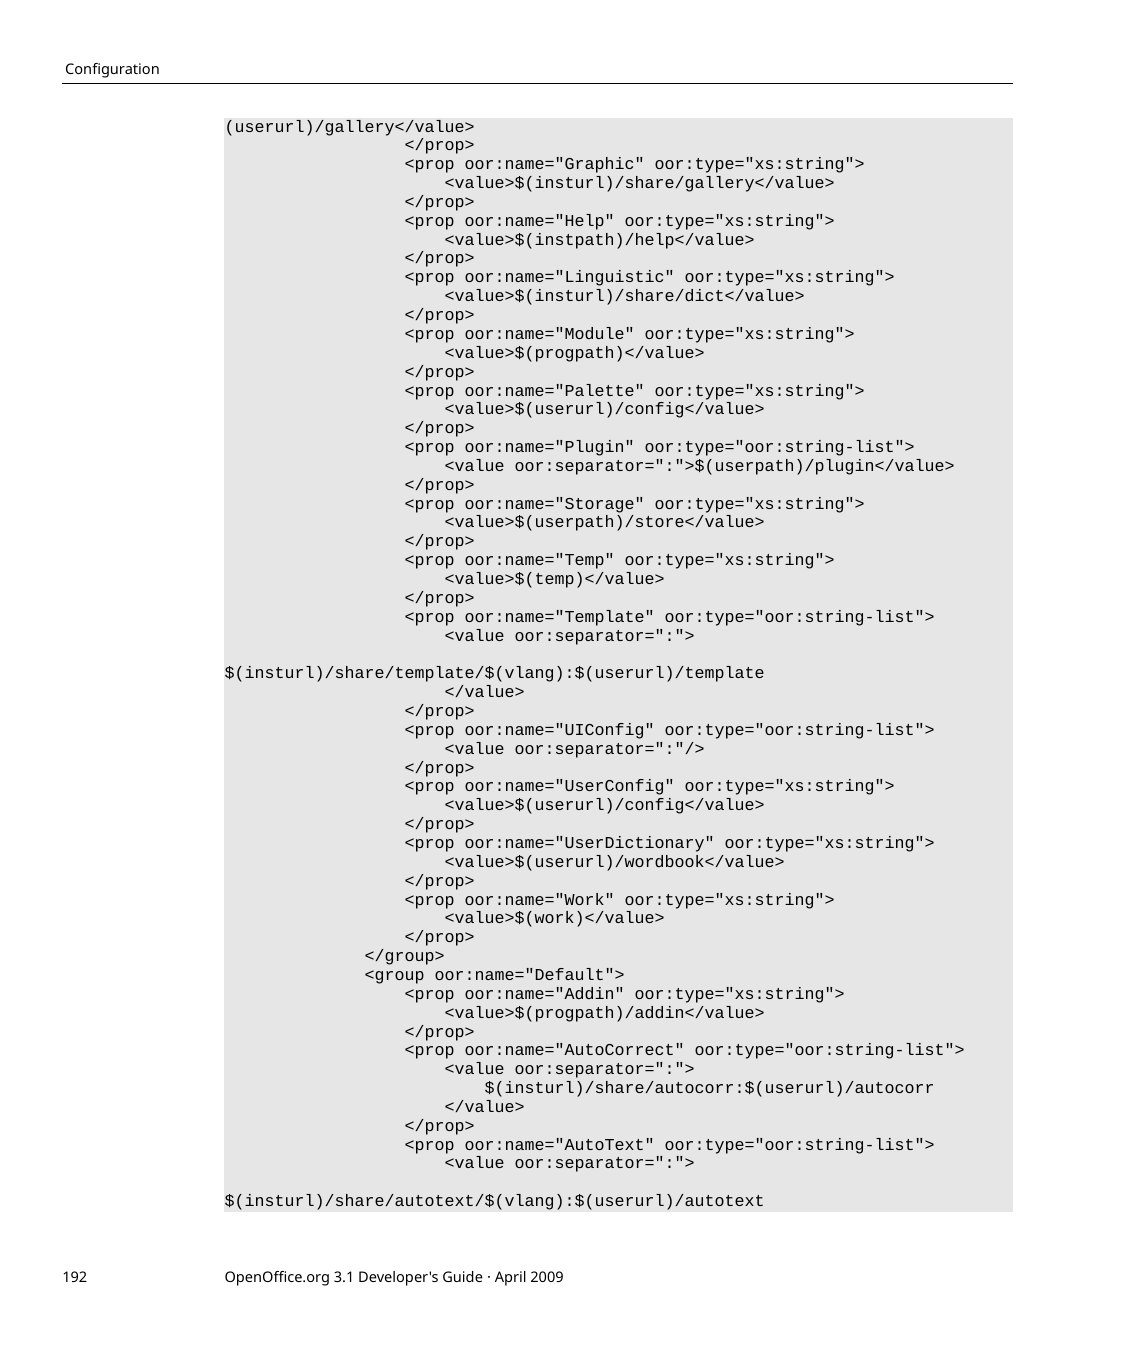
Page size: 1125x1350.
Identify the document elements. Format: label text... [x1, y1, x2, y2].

text (userurl)/gallery</value> </prop> <prop oor:name="Graphic" oor:type="xs:string"> <value>$(insturl)/share/gallery</value> </prop> <prop oor:name="Help" oor:type="xs:string"> <value>$(instpath)/help</value> </prop> <prop oor:name="Linguistic" oor:type="xs:string"> <value>$(insturl)/share/dict</value> </prop> <prop oor:name="Module" oor:type="xs:string"> <value>$(progpath)</value> </prop> <prop oor:name="Palette" oor:type="xs:string"> <value>$(userurl)/config</value> </prop> <prop oor:name="Plugin" oor:type="oor:string-list"> <value oor:separator=":">$(userpath)/plugin</value> </prop> <prop oor:name="Storage" oor:type="xs:string"> <value>$(userpath)/store</value> </prop> <prop oor:name="Temp" oor:type="xs:string"> <value>$(temp)</value> </prop> <prop oor:name="Template" oor:type="oor:string-list"> <value oor:separator=":"> $(insturl)/share/template/$(vlang):$(userurl)/template </value> </prop> <prop oor:name="UIConfig" oor:type="oor:string-list"> <value oor:separator=":"/> </prop> <prop oor:name="UserConfig" oor:type="xs:string"> <value>$(userurl)/config</value> </prop> <prop oor:name="UserDictionary" oor:type="xs:string"> <value>$(userurl)/wordbook</value> </prop> <prop oor:name="Work" oor:type="xs:string"> <value>$(work)</value> </prop> </group> <group oor:name="Default"> <prop oor:name="Addin" oor:type="xs:string"> <value>$(progpath)/addin</value> </prop> <prop oor:name="AutoCorrect" oor:type="oor:string-list"> <value oor:separator=":"> $(insturl)/share/autocorr:$(userurl)/autocorr </value> </prop> <prop oor:name="AutoText" oor:type="oor:string-list"> <value oor:separator=":"> $(insturl)/share/autotext/$(vlang):$(userurl)/autotext [224, 118, 1013, 1212]
